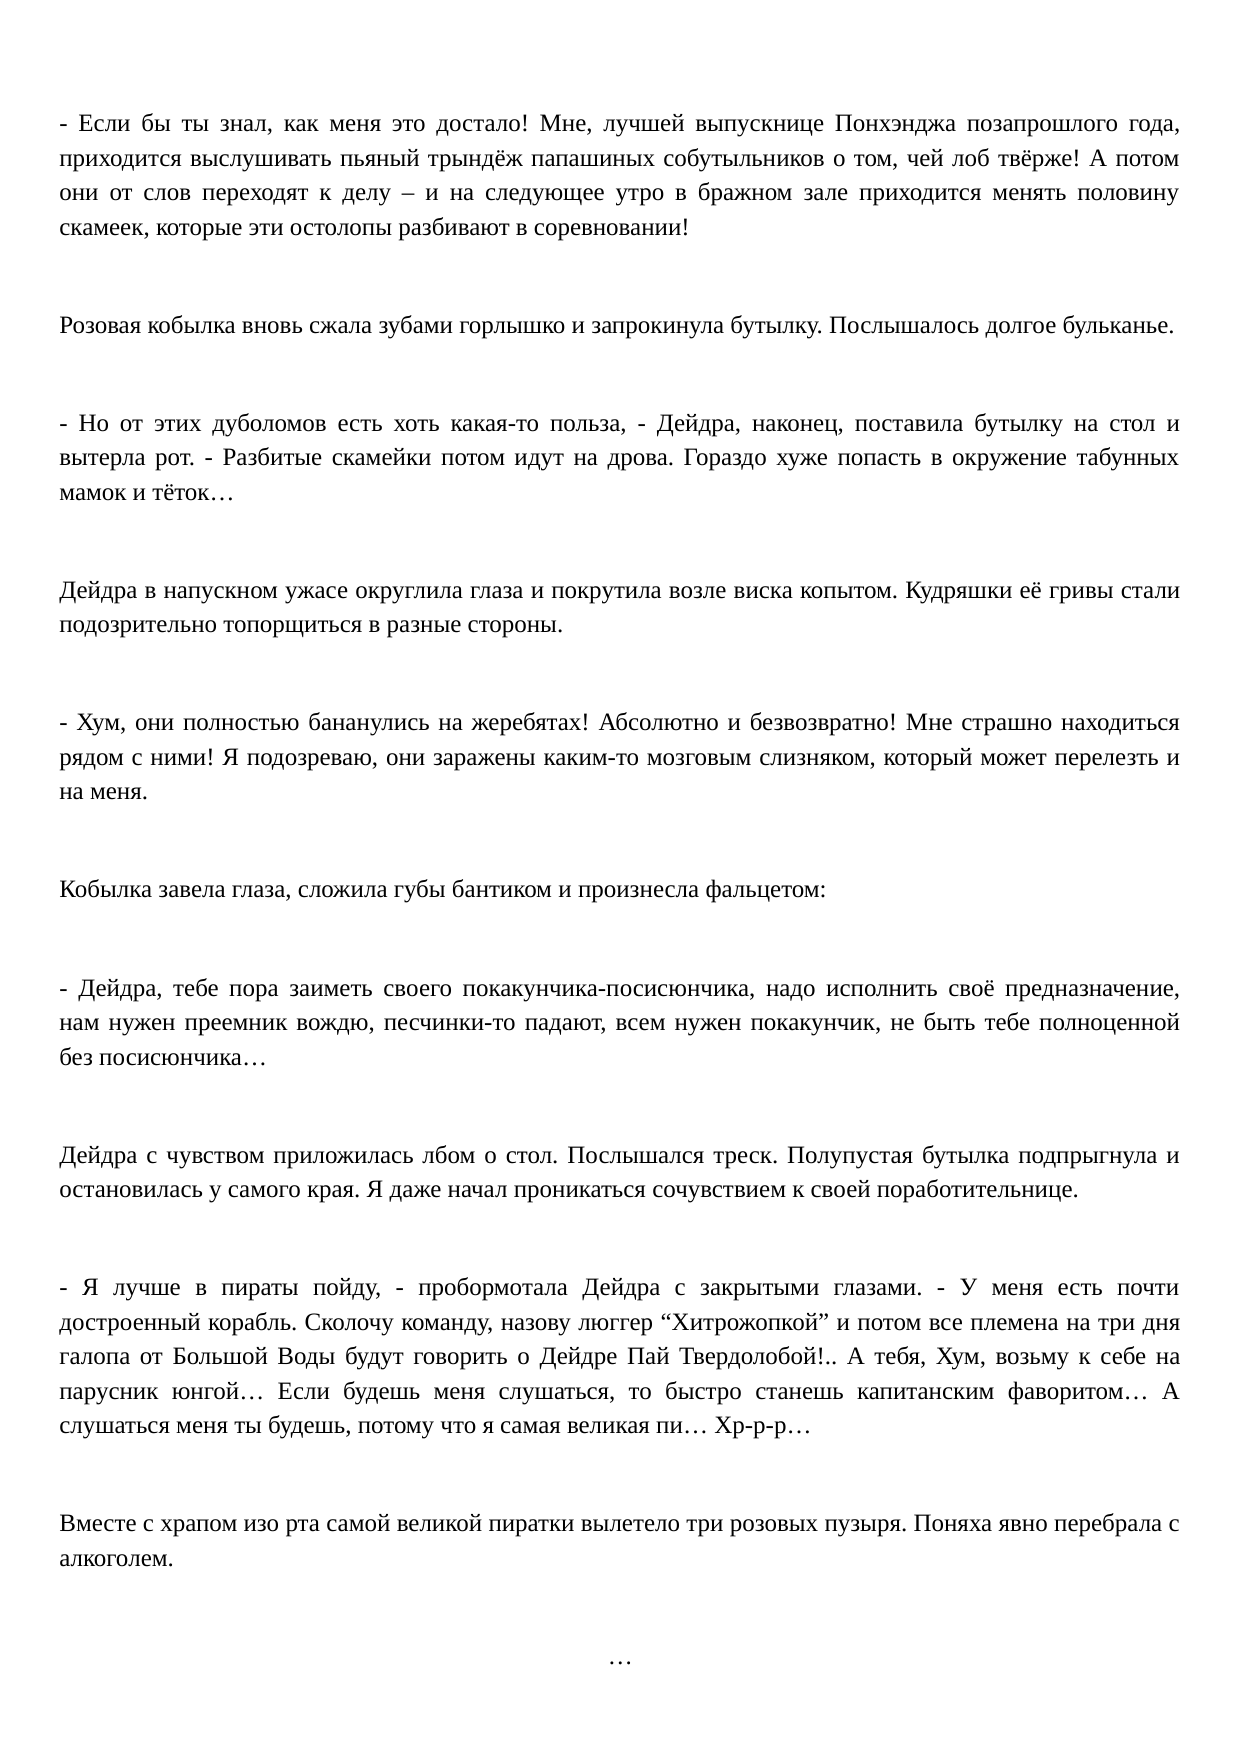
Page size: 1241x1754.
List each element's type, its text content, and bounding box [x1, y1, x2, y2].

text … [59, 1641, 1181, 1670]
text Вместе с храпом изо рта самой великой пиратки вылетело три розовых пузыря. Поняха явно перебрала с алкоголем. [59, 1508, 1181, 1572]
text Розовая кобылка вновь сжала зубами горлышко и запрокинула бутылку. Послышалось долгое бульканье. [59, 310, 1181, 338]
text - Дейдра, тебе пора заиметь своего покакунчика-посисюнчика, надо исполнить своё предназначение, нам нужен преемник вождю, песчинки-то падают, всем нужен покакунчик, не быть тебе полноценной без посисюнчика… [59, 973, 1181, 1070]
text - Если бы ты знал, как меня это достало! Мне, лучшей выпускнице Понхэнджа позапрошлого года, приходится выслушивать пьяный трындёж папашиных собутыльников о том, чей лоб твёрже! А потом они от слов переходят к делу – и на следующее утро в бражном зале приходится менять половину скамеек, которые эти остолопы разбивают в соревновании! [59, 108, 1181, 240]
text Кобылка завела глаза, сложила губы бантиком и произнесла фальцетом: [59, 874, 1181, 903]
text - Я лучше в пираты пойду, - пробормотала Дейдра с закрытыми глазами. - У меня есть почти достроенный корабль. Сколочу команду, назову люггер “Хитрожопкой” и потом все племена на три дня галопа от Большой Воды будут говорить о Дейдре Пай Твердолобой!.. А тебя, Хум, возьму к себе на парусник юнгой… Если будешь меня слушаться, то быстро станешь капитанским фаворитом… А слушаться меня ты будешь, потому что я самая великая пи… Хр-р-р… [59, 1272, 1181, 1439]
text - Хум, они полностью бананулись на жеребятах! Абсолютно и безвозвратно! Мне страшно находиться рядом с ними! Я подозреваю, они заражены каким-то мозговым слизняком, который может перелезть и на меня. [59, 707, 1181, 805]
text Дейдра в напускном ужасе округлила глаза и покрутила возле виска копытом. Кудряшки её гривы стали подозрительно топорщиться в разные стороны. [59, 575, 1181, 638]
text Дейдра с чувством приложилась лбом о стол. Послышался треск. Полупустая бутылка подпрыгнула и остановилась у самого края. Я даже начал проникаться сочувствием к своей поработительнице. [59, 1140, 1181, 1203]
text - Но от этих дуболомов есть хоть какая-то польза, - Дейдра, наконец, поставила бутылку на стол и вытерла рот. - Разбитые скамейки потом идут на дрова. Гораздо хуже попасть в окружение табунных мамок и тёток… [59, 408, 1181, 506]
